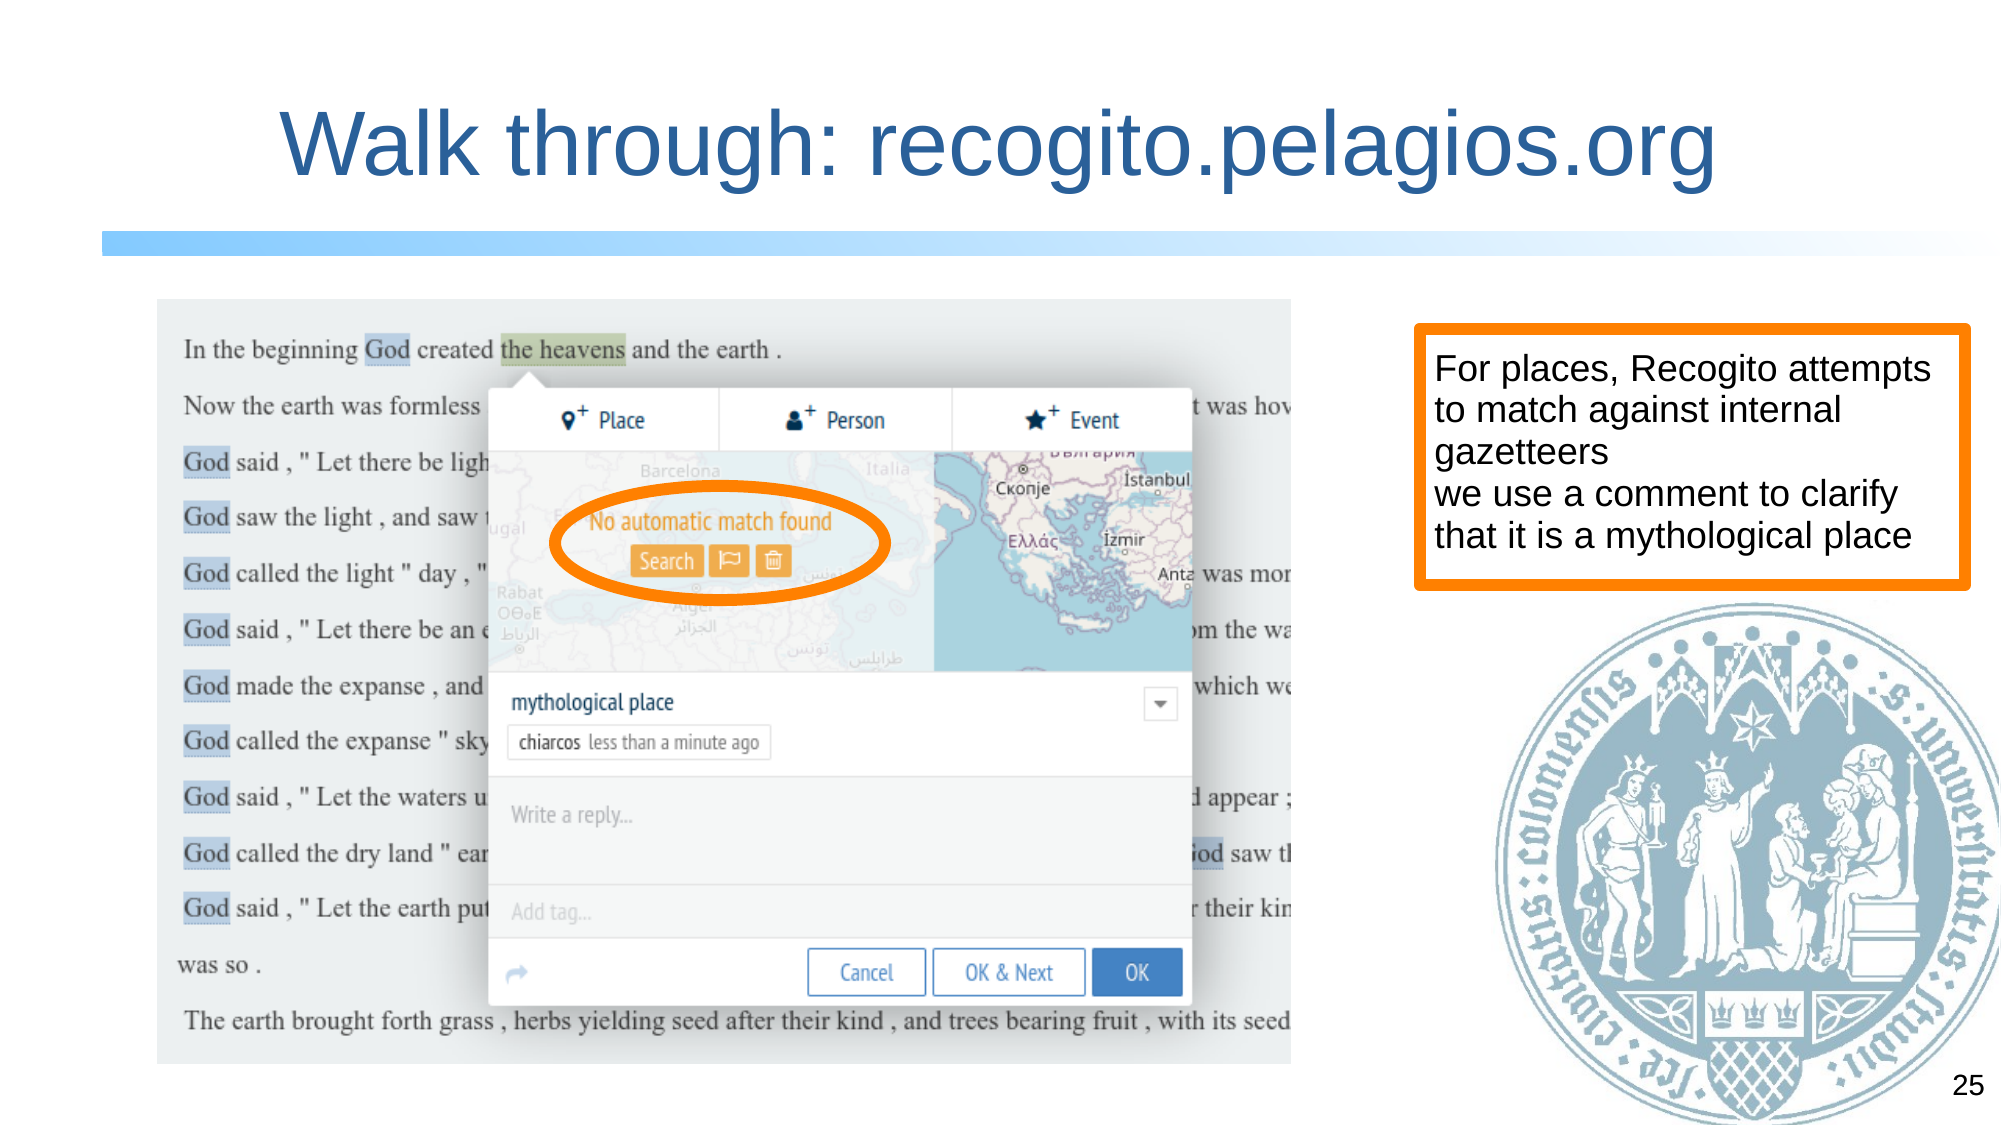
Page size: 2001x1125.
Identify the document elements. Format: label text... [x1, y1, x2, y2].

text_box [555, 485, 886, 601]
picture [157, 299, 1291, 1064]
title Walk through: recogito.pelagios.org [99, 45, 1900, 233]
text_box [1419, 328, 1965, 585]
list [99, 262, 1900, 1005]
